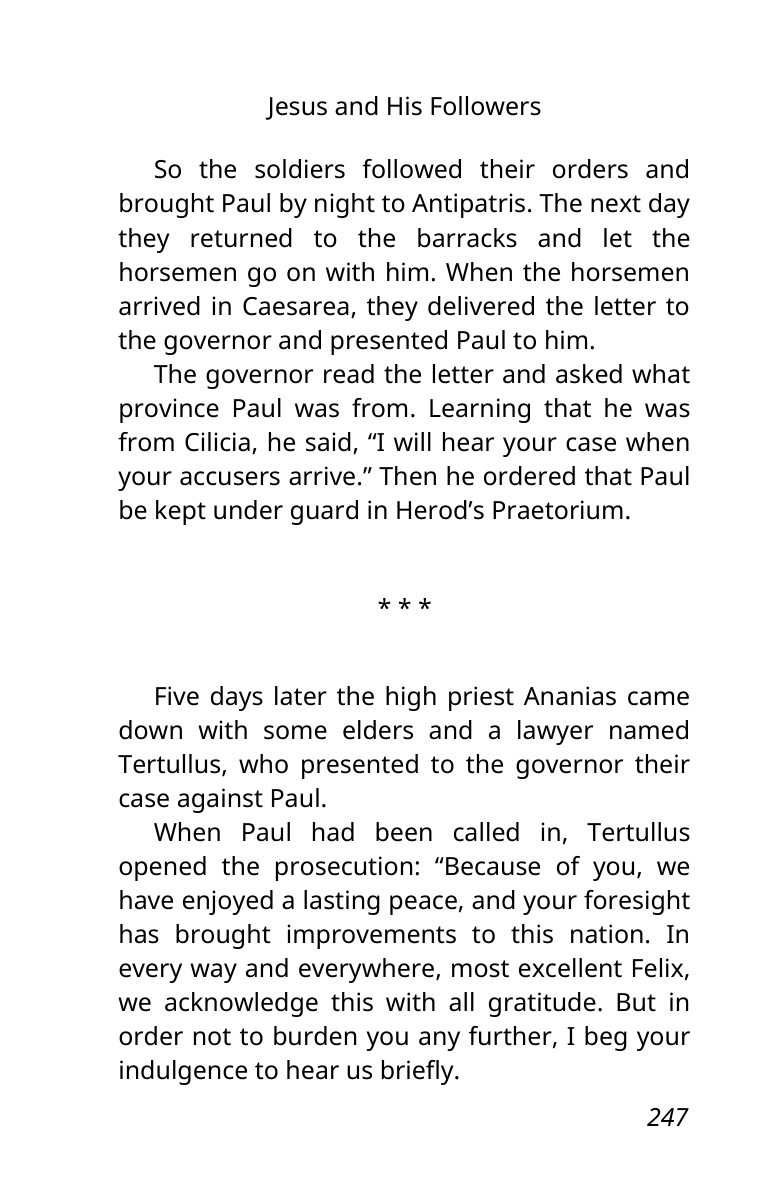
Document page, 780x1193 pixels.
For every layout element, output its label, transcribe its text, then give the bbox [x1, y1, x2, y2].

text * * * [118, 591, 691, 625]
text When Paul had been called in, Tertullus opened the prosecution: “Because of you, we have enjoyed a lasting peace, and your foresight has brought improvements to this nation. In every way and everywhere, most excellent Felix, we acknowledge this with all gratitude. But in order not to burden you any further, I beg your indulgence to hear us briefly. [118, 814, 691, 1087]
text Five days later the high priest Ananias came down with some elders and a lawyer named Tertullus, who presented to the governor their case against Paul. [118, 678, 691, 814]
text So the soldiers followed their orders and brought Paul by night to Antipatris. The next day they returned to the barracks and let the horsemen go on with him. When the horsemen arrived in Caesarea, they delivered the letter to the governor and presented Paul to him. [118, 152, 691, 356]
text The governor read the letter and asked what province Paul was from. Learning that he was from Cilicia, he said, “I will hear your case when your accusers arrive.” Then he ordered that Paul be kept under guard in Herod’s Praetorium. [118, 356, 691, 527]
